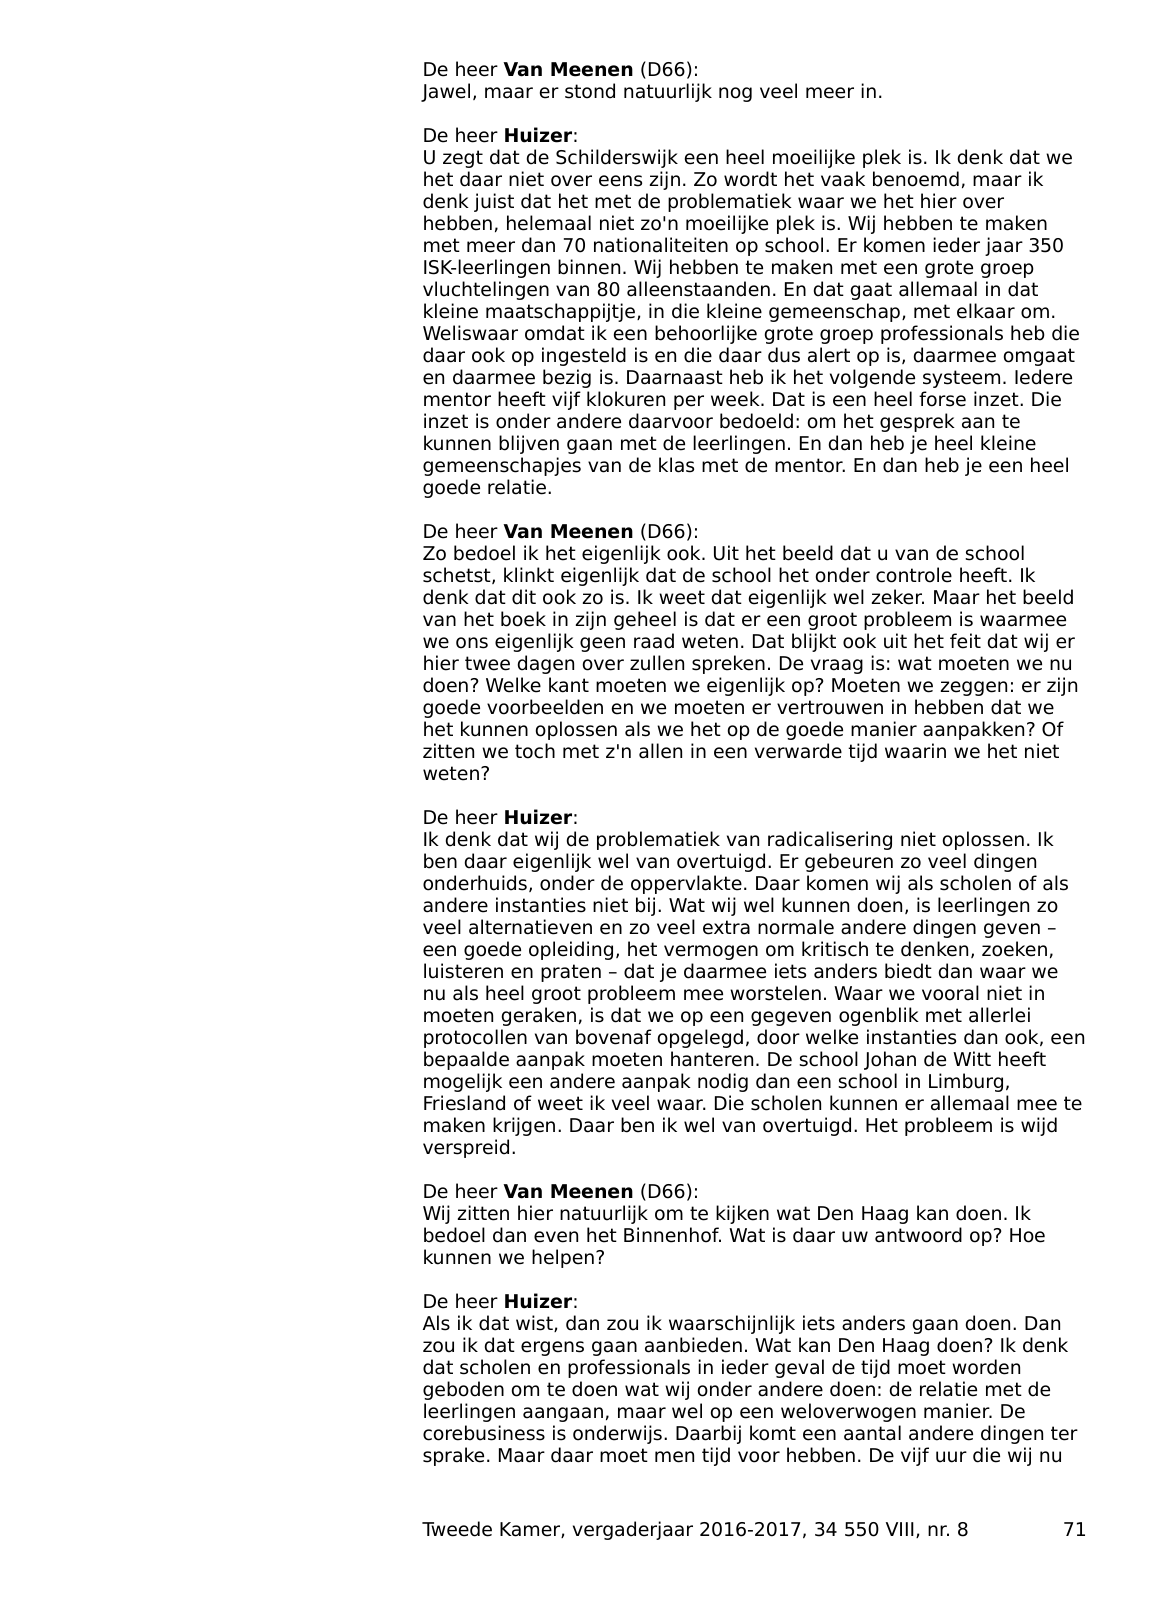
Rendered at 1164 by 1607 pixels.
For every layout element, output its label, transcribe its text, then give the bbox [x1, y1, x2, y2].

text Jawel, maar er stond natuurlijk nog veel meer in. [422, 81, 1087, 103]
text U zegt dat de Schilderswijk een heel moeilijke plek is. Ik denk dat we het daar niet over eens zijn. Zo wordt het vaak benoemd, maar ik denk juist dat het met de problematiek waar we het hier over hebben, helemaal niet zo'n moeilijke plek is. Wij hebben te maken met meer dan 70 nationaliteiten op school. Er komen ieder jaar 350 ISK-leerlingen binnen. Wij hebben te maken met een grote groep vluchtelingen van 80 alleenstaanden. En dat gaat allemaal in dat kleine maatschappijtje, in die kleine gemeenschap, met elkaar om. Weliswaar omdat ik een behoorlijke grote groep professionals heb die daar ook op ingesteld is en die daar dus alert op is, daarmee omgaat en daarmee bezig is. Daarnaast heb ik het volgende systeem. Iedere mentor heeft vijf klokuren per week. Dat is een heel forse inzet. Die inzet is onder andere daarvoor bedoeld: om het gesprek aan te kunnen blijven gaan met de leerlingen. En dan heb je heel kleine gemeenschapjes van de klas met de mentor. En dan heb je een heel goede relatie. [422, 147, 1087, 499]
text De heer Van Meenen (D66): [422, 59, 1087, 81]
text De heer Van Meenen (D66): [422, 1181, 1087, 1203]
text Wij zitten hier natuurlijk om te kijken wat Den Haag kan doen. Ik bedoel dan even het Binnenhof. Wat is daar uw antwoord op? Hoe kunnen we helpen? [422, 1203, 1087, 1269]
text De heer Van Meenen (D66): [422, 521, 1087, 543]
text Zo bedoel ik het eigenlijk ook. Uit het beeld dat u van de school schetst, klinkt eigenlijk dat de school het onder controle heeft. Ik denk dat dit ook zo is. Ik weet dat eigenlijk wel zeker. Maar het beeld van het boek in zijn geheel is dat er een groot probleem is waarmee we ons eigenlijk geen raad weten. Dat blijkt ook uit het feit dat wij er hier twee dagen over zullen spreken. De vraag is: wat moeten we nu doen? Welke kant moeten we eigenlijk op? Moeten we zeggen: er zijn goede voorbeelden en we moeten er vertrouwen in hebben dat we het kunnen oplossen als we het op de goede manier aanpakken? Of zitten we toch met z'n allen in een verwarde tijd waarin we het niet weten? [422, 543, 1087, 785]
text De heer Huizer: [422, 125, 1087, 147]
text De heer Huizer: [422, 1291, 1087, 1313]
text De heer Huizer: [422, 807, 1087, 829]
text Als ik dat wist, dan zou ik waarschijnlijk iets anders gaan doen. Dan zou ik dat ergens gaan aanbieden. Wat kan Den Haag doen? Ik denk dat scholen en professionals in ieder geval de tijd moet worden geboden om te doen wat wij onder andere doen: de relatie met de leerlingen aangaan, maar wel op een weloverwogen manier. De corebusiness is onderwijs. Daarbij komt een aantal andere dingen ter sprake. Maar daar moet men tijd voor hebben. De vijf uur die wij nu [422, 1313, 1087, 1467]
text Ik denk dat wij de problematiek van radicalisering niet oplossen. Ik ben daar eigenlijk wel van overtuigd. Er gebeuren zo veel dingen onderhuids, onder de oppervlakte. Daar komen wij als scholen of als andere instanties niet bij. Wat wij wel kunnen doen, is leerlingen zo veel alternatieven en zo veel extra normale andere dingen geven – een goede opleiding, het vermogen om kritisch te denken, zoeken, luisteren en praten – dat je daarmee iets anders biedt dan waar we nu als heel groot probleem mee worstelen. Waar we vooral niet in moeten geraken, is dat we op een gegeven ogenblik met allerlei protocollen van bovenaf opgelegd, door welke instanties dan ook, een bepaalde aanpak moeten hanteren. De school Johan de Witt heeft mogelijk een andere aanpak nodig dan een school in Limburg, Friesland of weet ik veel waar. Die scholen kunnen er allemaal mee te maken krijgen. Daar ben ik wel van overtuigd. Het probleem is wijd verspreid. [422, 829, 1087, 1159]
